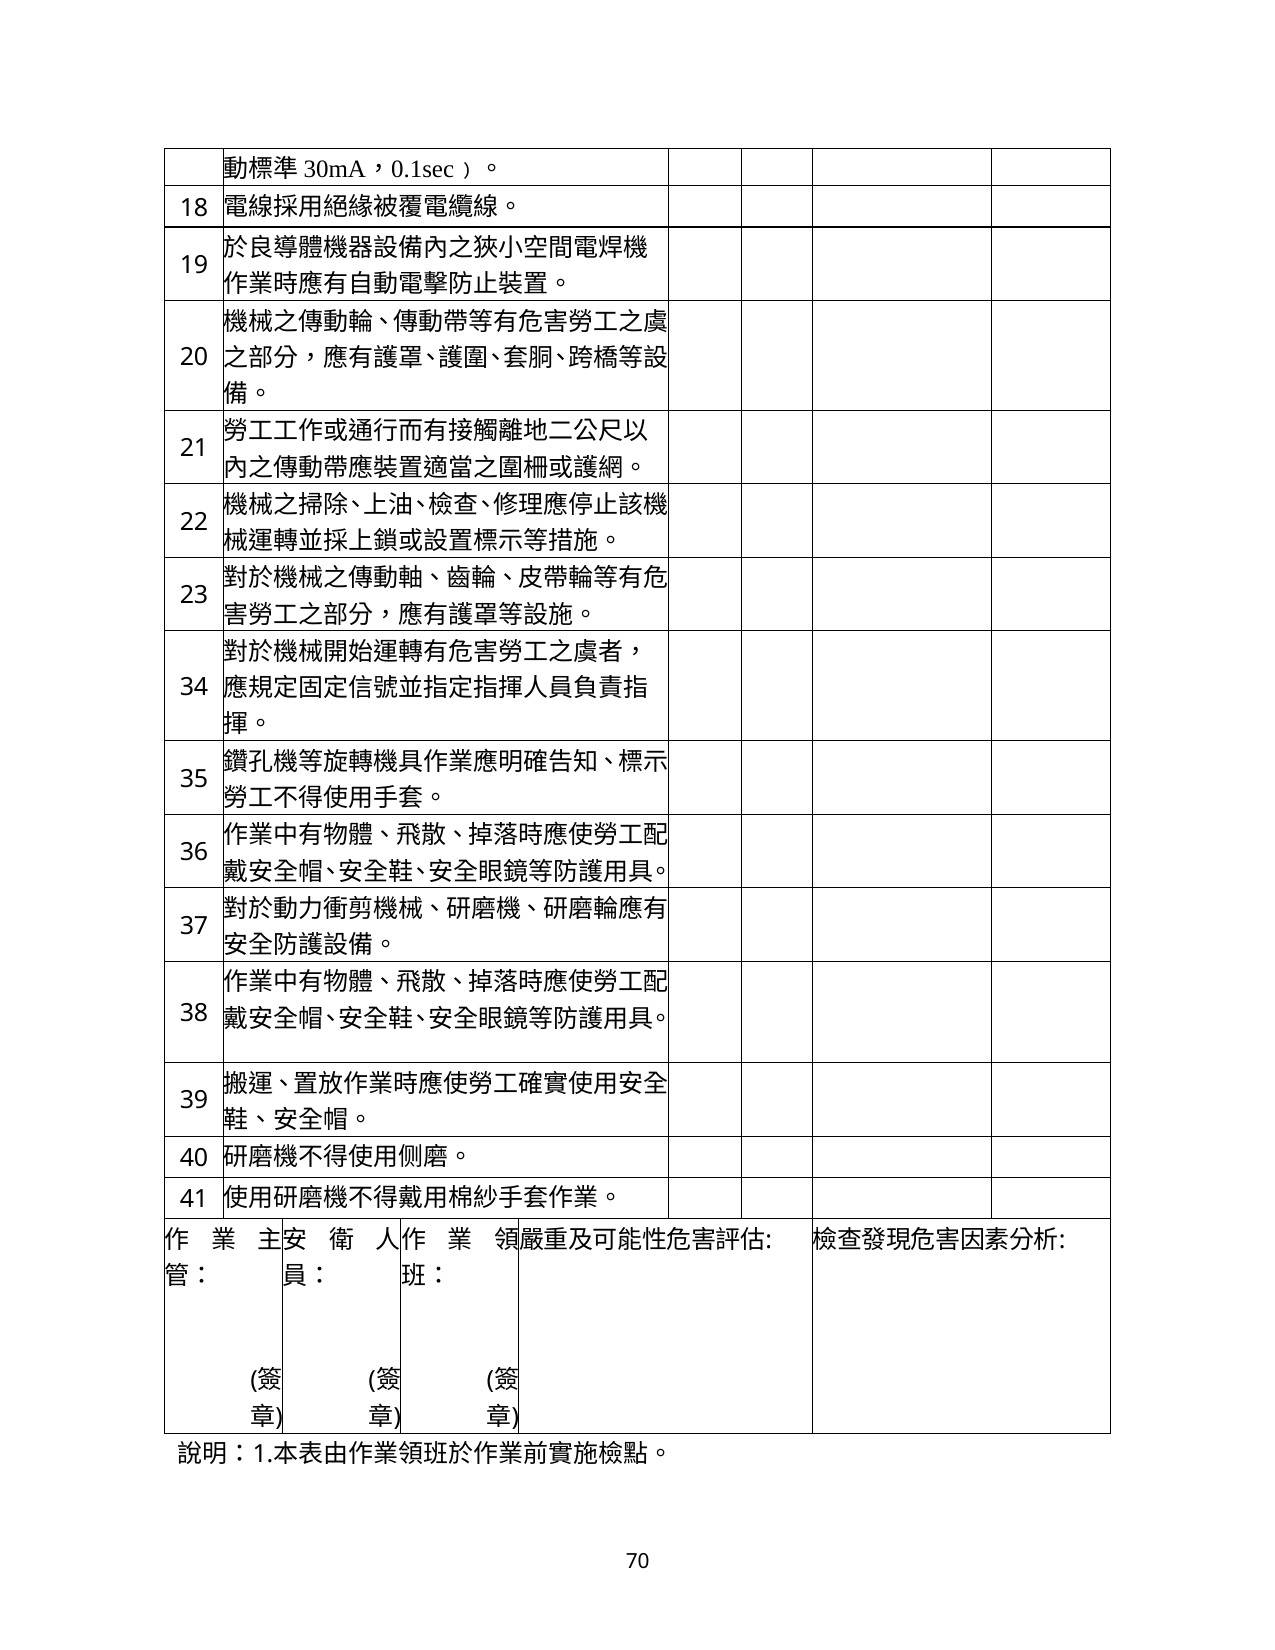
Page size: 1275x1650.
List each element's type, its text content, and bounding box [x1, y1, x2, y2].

table_cell [992, 228, 1110, 300]
table_cell 40 [165, 1137, 223, 1177]
table_cell 鑽孔機等旋轉機具作業應明確告知、標示勞工不得使用手套。 [224, 741, 668, 814]
table_cell [813, 631, 991, 740]
table_cell 39 [165, 1063, 223, 1136]
table_cell 18 [165, 186, 223, 226]
table_cell [742, 741, 812, 814]
table_cell [813, 484, 991, 557]
table_cell [813, 1137, 991, 1177]
table_cell 34 [165, 631, 223, 740]
table_cell [742, 149, 812, 185]
table_cell [742, 301, 812, 410]
table_cell [742, 228, 812, 300]
table_cell 檢查發現危害因素分析: [813, 1219, 1110, 1432]
table_cell [992, 1063, 1110, 1136]
table_cell [813, 411, 991, 483]
table_cell [742, 631, 812, 740]
table_cell [669, 888, 741, 961]
table_cell [992, 631, 1110, 740]
table_cell [992, 1137, 1110, 1177]
table_cell [813, 1063, 991, 1136]
table_cell [669, 741, 741, 814]
table_cell 動標準30mA，0.1sec﹚。 [224, 149, 668, 185]
table_cell [669, 558, 741, 630]
table_cell [813, 149, 991, 185]
text 說明：1.本表由作業領班於作業前實施檢點。 [177, 1434, 1098, 1470]
table_cell [669, 149, 741, 185]
table_cell [669, 631, 741, 740]
table_cell 搬運、置放作業時應使勞工確實使用安全鞋、安全帽。 [224, 1063, 668, 1136]
table_cell [742, 186, 812, 226]
table_cell 機械之掃除、上油、檢查、修理應停止該機械運轉並採上鎖或設置標示等措施。 [224, 484, 668, 557]
table_cell 嚴重及可能性危害評估: [519, 1219, 812, 1432]
table_cell 機械之傳動輪、傳動帶等有危害勞工之虞之部分，應有護罩、護圍、套胴、跨橋等設備。 [224, 301, 668, 410]
table_cell [165, 149, 223, 185]
table_cell 安衛人員： (簽章) [283, 1219, 400, 1432]
table_cell [742, 411, 812, 483]
table_cell 21 [165, 411, 223, 483]
table_cell [742, 558, 812, 630]
table_cell 作業中有物體、飛散、掉落時應使勞工配戴安全帽、安全鞋、安全眼鏡等防護用具。 [224, 962, 668, 1062]
table_cell 38 [165, 962, 223, 1062]
table_cell [669, 1063, 741, 1136]
table_cell [992, 815, 1110, 887]
table_cell [742, 888, 812, 961]
table_cell [742, 962, 812, 1062]
table_cell 作業中有物體、飛散、掉落時應使勞工配戴安全帽、安全鞋、安全眼鏡等防護用具。 [224, 815, 668, 887]
table_cell [992, 301, 1110, 410]
table_cell [813, 228, 991, 300]
table_cell 35 [165, 741, 223, 814]
table_cell [742, 1063, 812, 1136]
table_cell [813, 815, 991, 887]
table_cell [669, 1137, 741, 1177]
table_cell [992, 741, 1110, 814]
table_cell 對於動力衝剪機械、研磨機、研磨輪應有安全防護設備。 [224, 888, 668, 961]
table_cell 19 [165, 228, 223, 300]
table_cell 勞工工作或通行而有接觸離地二公尺以內之傳動帶應裝置適當之圍柵或護網。 [224, 411, 668, 483]
table_cell [742, 815, 812, 887]
table_cell 電線採用絕緣被覆電纜線。 [224, 186, 668, 226]
table_cell [813, 741, 991, 814]
table_cell [742, 1178, 812, 1218]
table_cell [813, 558, 991, 630]
table_cell [992, 558, 1110, 630]
table_cell 36 [165, 815, 223, 887]
table_cell [669, 962, 741, 1062]
table_cell 使用研磨機不得戴用棉紗手套作業。 [224, 1178, 668, 1218]
table_cell [669, 484, 741, 557]
table_cell [992, 888, 1110, 961]
table_cell [813, 186, 991, 226]
table_cell [992, 484, 1110, 557]
table_cell [669, 815, 741, 887]
table_cell 對於機械之傳動軸、齒輪、皮帶輪等有危害勞工之部分，應有護罩等設施。 [224, 558, 668, 630]
table_cell [813, 962, 991, 1062]
table_cell 22 [165, 484, 223, 557]
table_cell 作業領班： (簽章) [401, 1219, 518, 1432]
table_cell [669, 186, 741, 226]
table_cell [813, 888, 991, 961]
table_cell [992, 962, 1110, 1062]
table_cell [742, 1137, 812, 1177]
table_cell 23 [165, 558, 223, 630]
table_cell [669, 1178, 741, 1218]
table_cell 研磨機不得使用侧磨。 [224, 1137, 668, 1177]
table_cell 41 [165, 1178, 223, 1218]
table_cell [813, 301, 991, 410]
table_cell 37 [165, 888, 223, 961]
table_cell [992, 411, 1110, 483]
table_cell [742, 484, 812, 557]
table_cell 20 [165, 301, 223, 410]
table_cell 作業主管： (簽章) [165, 1219, 282, 1432]
table_cell [813, 1178, 991, 1218]
table_cell [992, 1178, 1110, 1218]
table_cell [669, 301, 741, 410]
table_cell [669, 228, 741, 300]
table_cell 於良導體機器設備內之狹小空間電焊機作業時應有自動電擊防止裝置。 [224, 228, 668, 300]
table_cell [669, 411, 741, 483]
table_cell 對於機械開始運轉有危害勞工之虞者，應規定固定信號並指定指揮人員負責指揮。 [224, 631, 668, 740]
table_cell [992, 186, 1110, 226]
table_cell [992, 149, 1110, 185]
